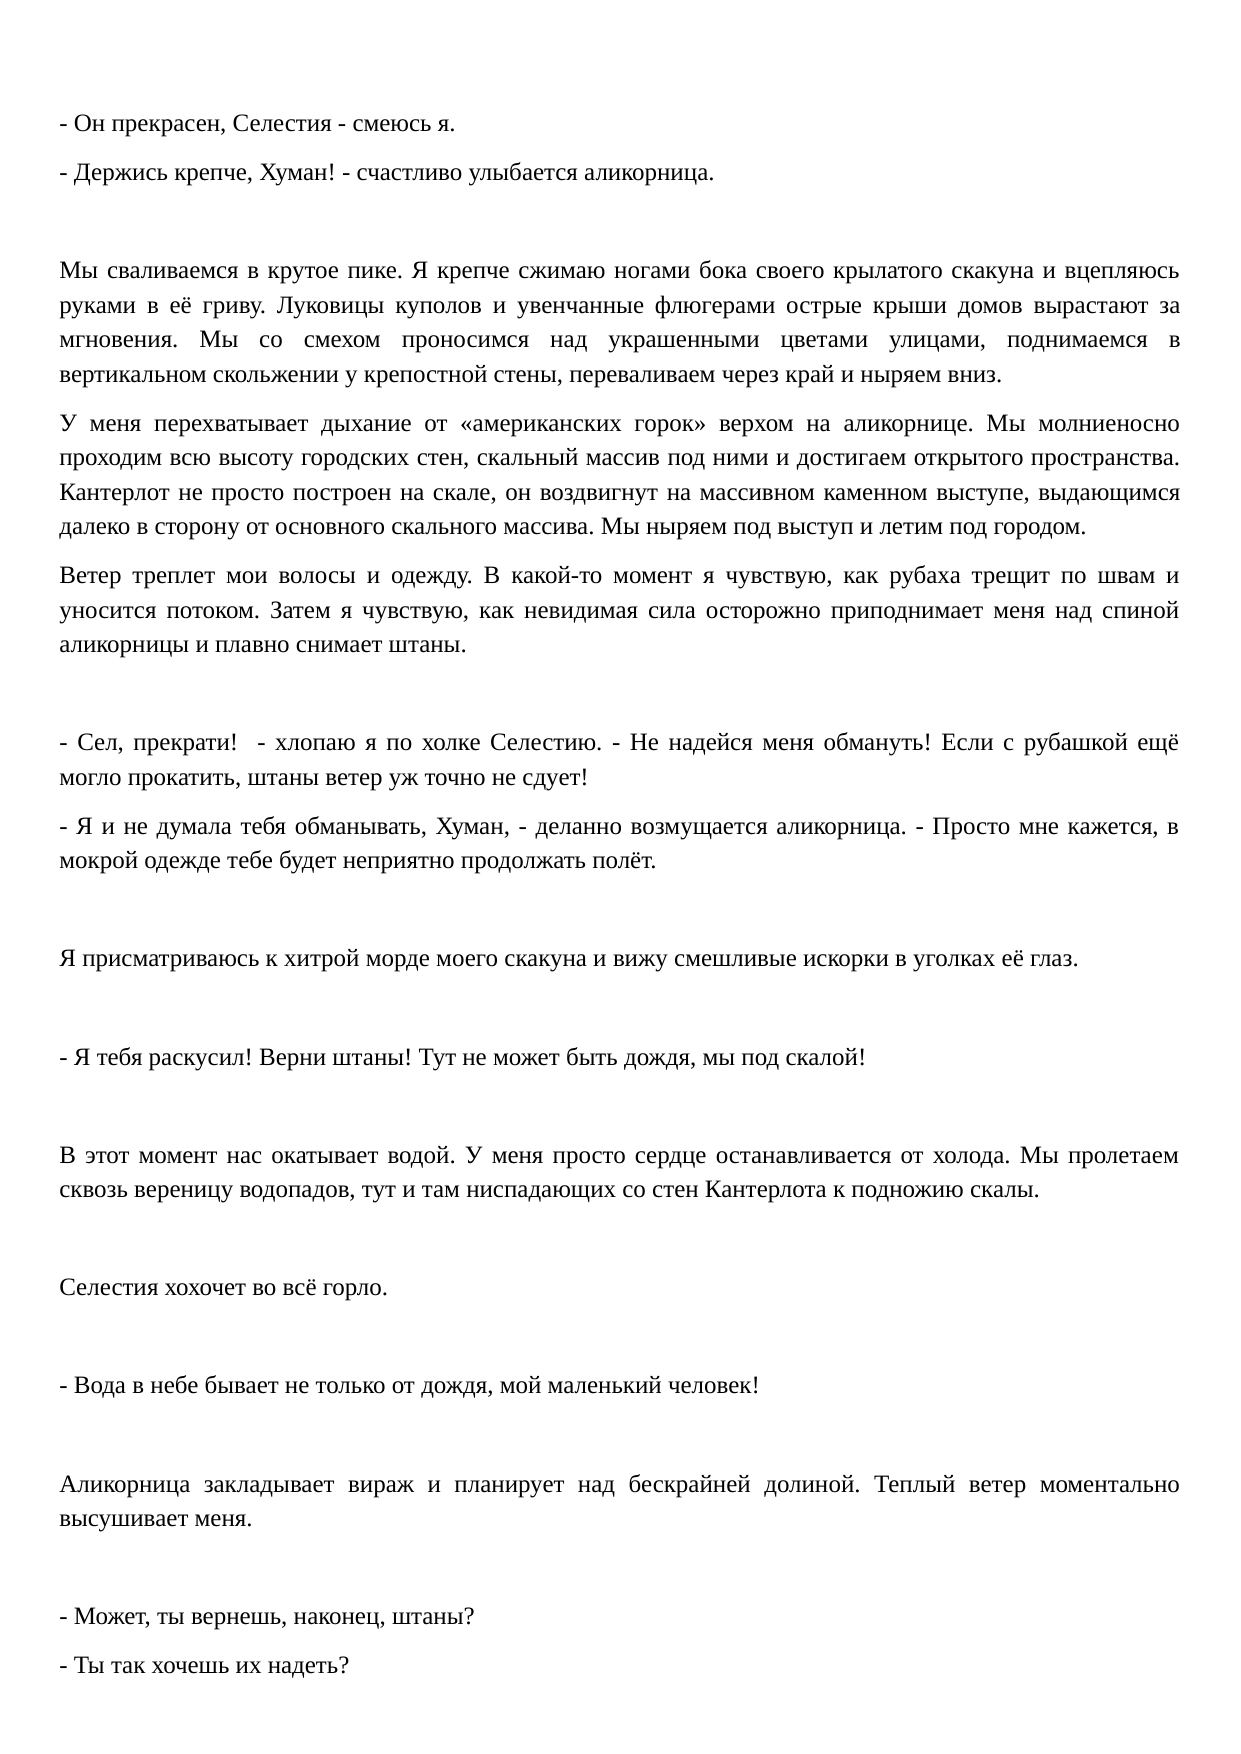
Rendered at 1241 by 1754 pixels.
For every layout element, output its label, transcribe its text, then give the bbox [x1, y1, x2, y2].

text - Он прекрасен, Селестия - смеюсь я. [59, 108, 1181, 137]
text В этот момент нас окатывает водой. У меня просто сердце останавливается от холода. Мы пролетаем сквозь вереницу водопадов, тут и там ниспадающих со стен Кантерлота к подножию скалы. [59, 1140, 1181, 1203]
text - Может, ты вернешь, наконец, штаны? [59, 1601, 1181, 1630]
text Мы сваливаемся в крутое пике. Я крепче сжимаю ногами бока своего крылатого скакуна и вцепляюсь руками в её гриву. Луковицы куполов и увенчанные флюгерами острые крыши домов вырастают за мгновения. Мы со смехом проносимся над украшенными цветами улицами, поднимаемся в вертикальном скольжении у крепостной стены, переваливаем через край и ныряем вниз. [59, 255, 1181, 387]
text Я присматриваюсь к хитрой морде моего скакуна и вижу смешливые искорки в уголках её глаз. [59, 943, 1181, 972]
text У меня перехватывает дыхание от «американских горок» верхом на аликорнице. Мы молниеносно проходим всю высоту городских стен, скальный массив под ними и достигаем открытого пространства. Кантерлот не просто построен на скале, он воздвигнут на массивном каменном выступе, выдающимся далеко в сторону от основного скального массива. Мы ныряем под выступ и летим под городом. [59, 408, 1181, 540]
text - Сел, прекрати! - хлопаю я по холке Селестию. - Не надейся меня обмануть! Если с рубашкой ещё могло прокатить, штаны ветер уж точно не сдует! [59, 727, 1181, 791]
text - Я и не думала тебя обманывать, Хуман, - деланно возмущается аликорница. - Просто мне кажется, в мокрой одежде тебе будет неприятно продолжать полёт. [59, 811, 1181, 874]
text Селестия хохочет во всё горло. [59, 1272, 1181, 1301]
text Ветер треплет мои волосы и одежду. В какой-то момент я чувствую, как рубаха трещит по швам и уносится потоком. Затем я чувствую, как невидимая сила осторожно приподнимает меня над спиной аликорницы и плавно снимает штаны. [59, 560, 1181, 658]
text - Держись крепче, Хуман! - счастливо улыбается аликорница. [59, 157, 1181, 186]
text - Ты так хочешь их надеть? [59, 1650, 1181, 1679]
text - Вода в небе бывает не только от дождя, мой маленький человек! [59, 1371, 1181, 1399]
text - Я тебя раскусил! Верни штаны! Тут не может быть дождя, мы под скалой! [59, 1042, 1181, 1070]
text Аликорница закладывает вираж и планирует над бескрайней долиной. Теплый ветер моментально высушивает меня. [59, 1469, 1181, 1532]
